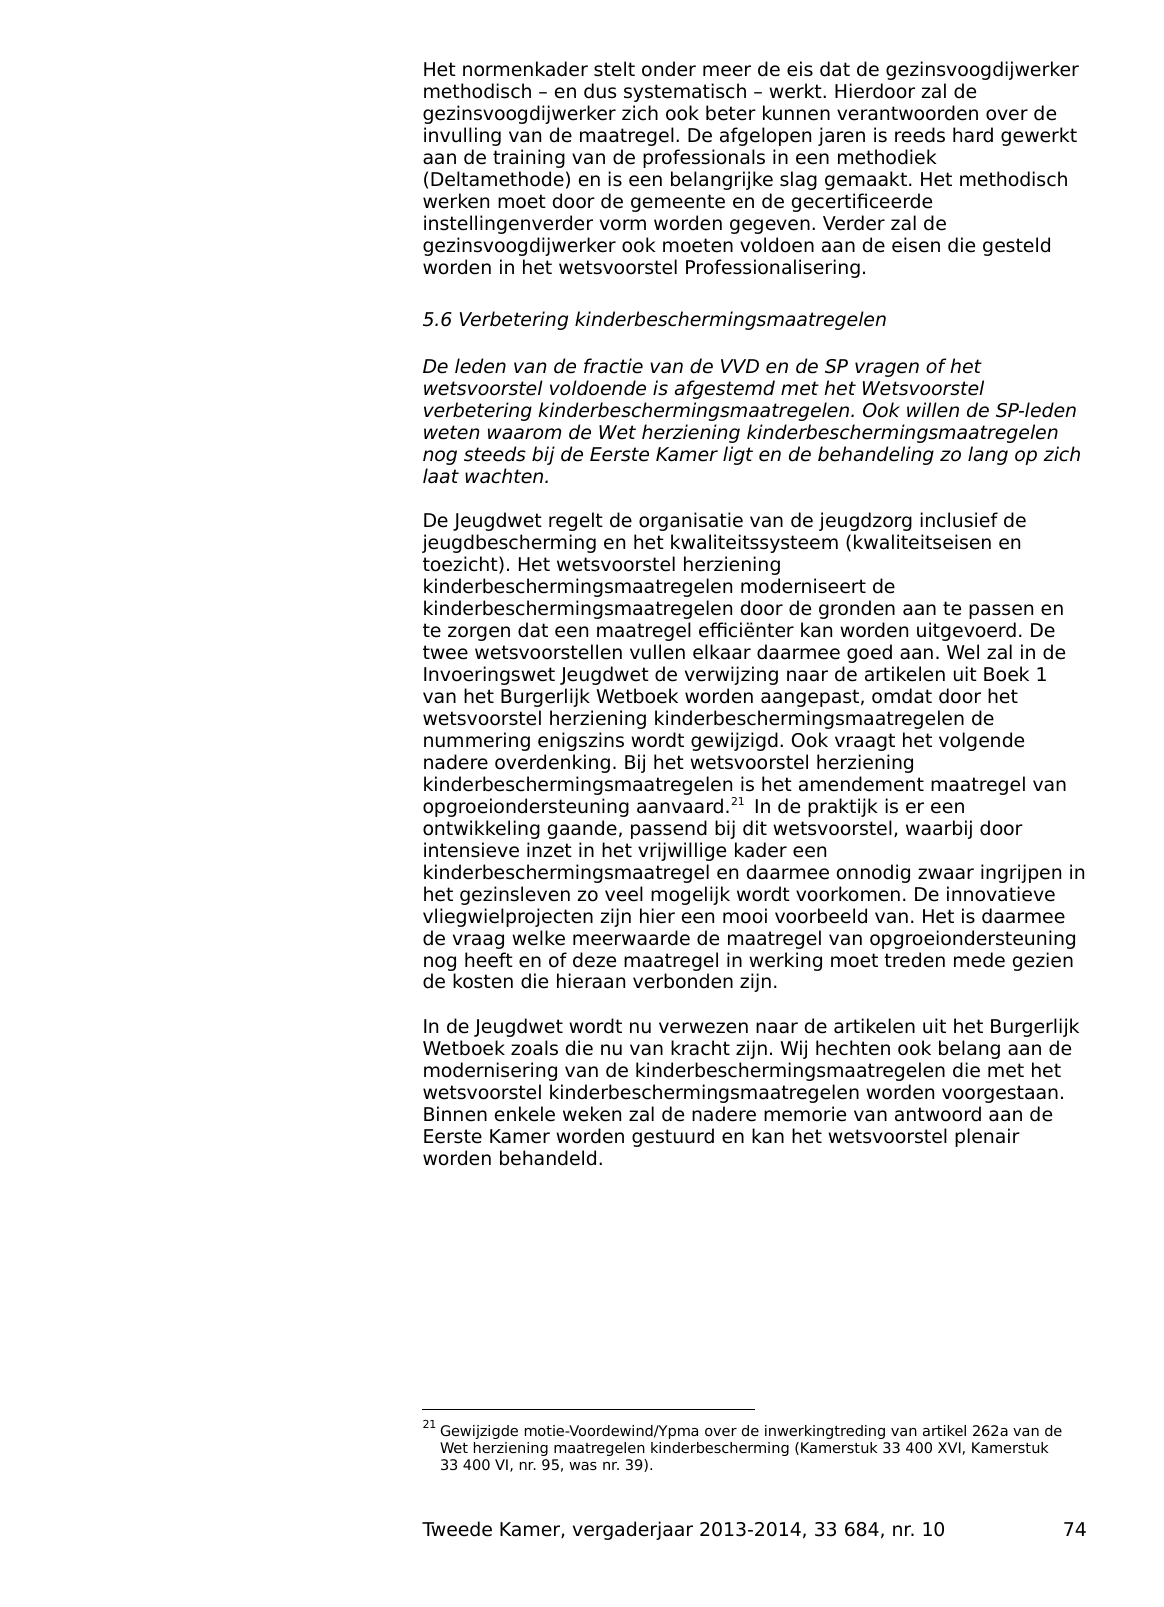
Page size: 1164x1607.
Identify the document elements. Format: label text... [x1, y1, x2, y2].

text De leden van de fractie van de VVD en de SP vragen of het wetsvoorstel voldoende is afgestemd met het Wetsvoorstel verbetering kinderbeschermingsmaatregelen. Ook willen de SP-leden weten waarom de Wet herziening kinderbeschermingsmaatregelen nog steeds bij de Eerste Kamer ligt en de behandeling zo lang op zich laat wachten. [422, 356, 1087, 488]
text Het normenkader stelt onder meer de eis dat de gezinsvoogdijwerker methodisch – en dus systematisch – werkt. Hierdoor zal de gezinsvoogdijwerker zich ook beter kunnen verantwoorden over de invulling van de maatregel. De afgelopen jaren is reeds hard gewerkt aan de training van de professionals in een methodiek (Deltamethode) en is een belangrijke slag gemaakt. Het methodisch werken moet door de gemeente en de gecertificeerde instellingenverder vorm worden gegeven. Verder zal de gezinsvoogdijwerker ook moeten voldoen aan de eisen die gesteld worden in het wetsvoorstel Professionalisering. [422, 59, 1087, 279]
text Gewijzigde motie-Voordewind/Ypma over de inwerkingtreding van artikel 262a van de Wet herziening maatregelen kinderbescherming (Kamerstuk 33 400 XVI, Kamerstuk 33 400 VI, nr. 95, was nr. 39). [422, 1418, 1087, 1474]
text In de Jeugdwet wordt nu verwezen naar de artikelen uit het Burgerlijk Wetboek zoals die nu van kracht zijn. Wij hechten ook belang aan de modernisering van de kinderbeschermingsmaatregelen die met het wetsvoorstel kinderbeschermingsmaatregelen worden voorgestaan. Binnen enkele weken zal de nadere memorie van antwoord aan de Eerste Kamer worden gestuurd en kan het wetsvoorstel plenair worden behandeld. [422, 1016, 1087, 1169]
subtitle 5.6 Verbetering kinderbeschermingsmaatregelen [422, 309, 1087, 331]
text De Jeugdwet regelt de organisatie van de jeugdzorg inclusief de jeugdbescherming en het kwaliteitssysteem (kwaliteitseisen en toezicht). Het wetsvoorstel herziening kinderbeschermingsmaatregelen moderniseert de kinderbeschermingsmaatregelen door de gronden aan te passen en te zorgen dat een maatregel efficiënter kan worden uitgevoerd. De twee wetsvoorstellen vullen elkaar daarmee goed aan. Wel zal in de Invoeringswet Jeugdwet de verwijzing naar de artikelen uit Boek 1 van het Burgerlijk Wetboek worden aangepast, omdat door het wetsvoorstel herziening kinderbeschermingsmaatregelen de nummering enigszins wordt gewijzigd. Ook vraagt het volgende nadere overdenking. Bij het wetsvoorstel herziening kinderbeschermingsmaatregelen is het amendement maatregel van opgroeiondersteuning aanvaard. In de praktijk is er een ontwikkeling gaande, passend bij dit wetsvoorstel, waarbij door intensieve inzet in het vrijwillige kader een kinderbeschermingsmaatregel en daarmee onnodig zwaar ingrijpen in het gezinsleven zo veel mogelijk wordt voorkomen. De innovatieve vliegwielprojecten zijn hier een mooi voorbeeld van. Het is daarmee de vraag welke meerwaarde de maatregel van opgroeiondersteuning nog heeft en of deze maatregel in werking moet treden mede gezien de kosten die hieraan verbonden zijn. [422, 510, 1087, 993]
